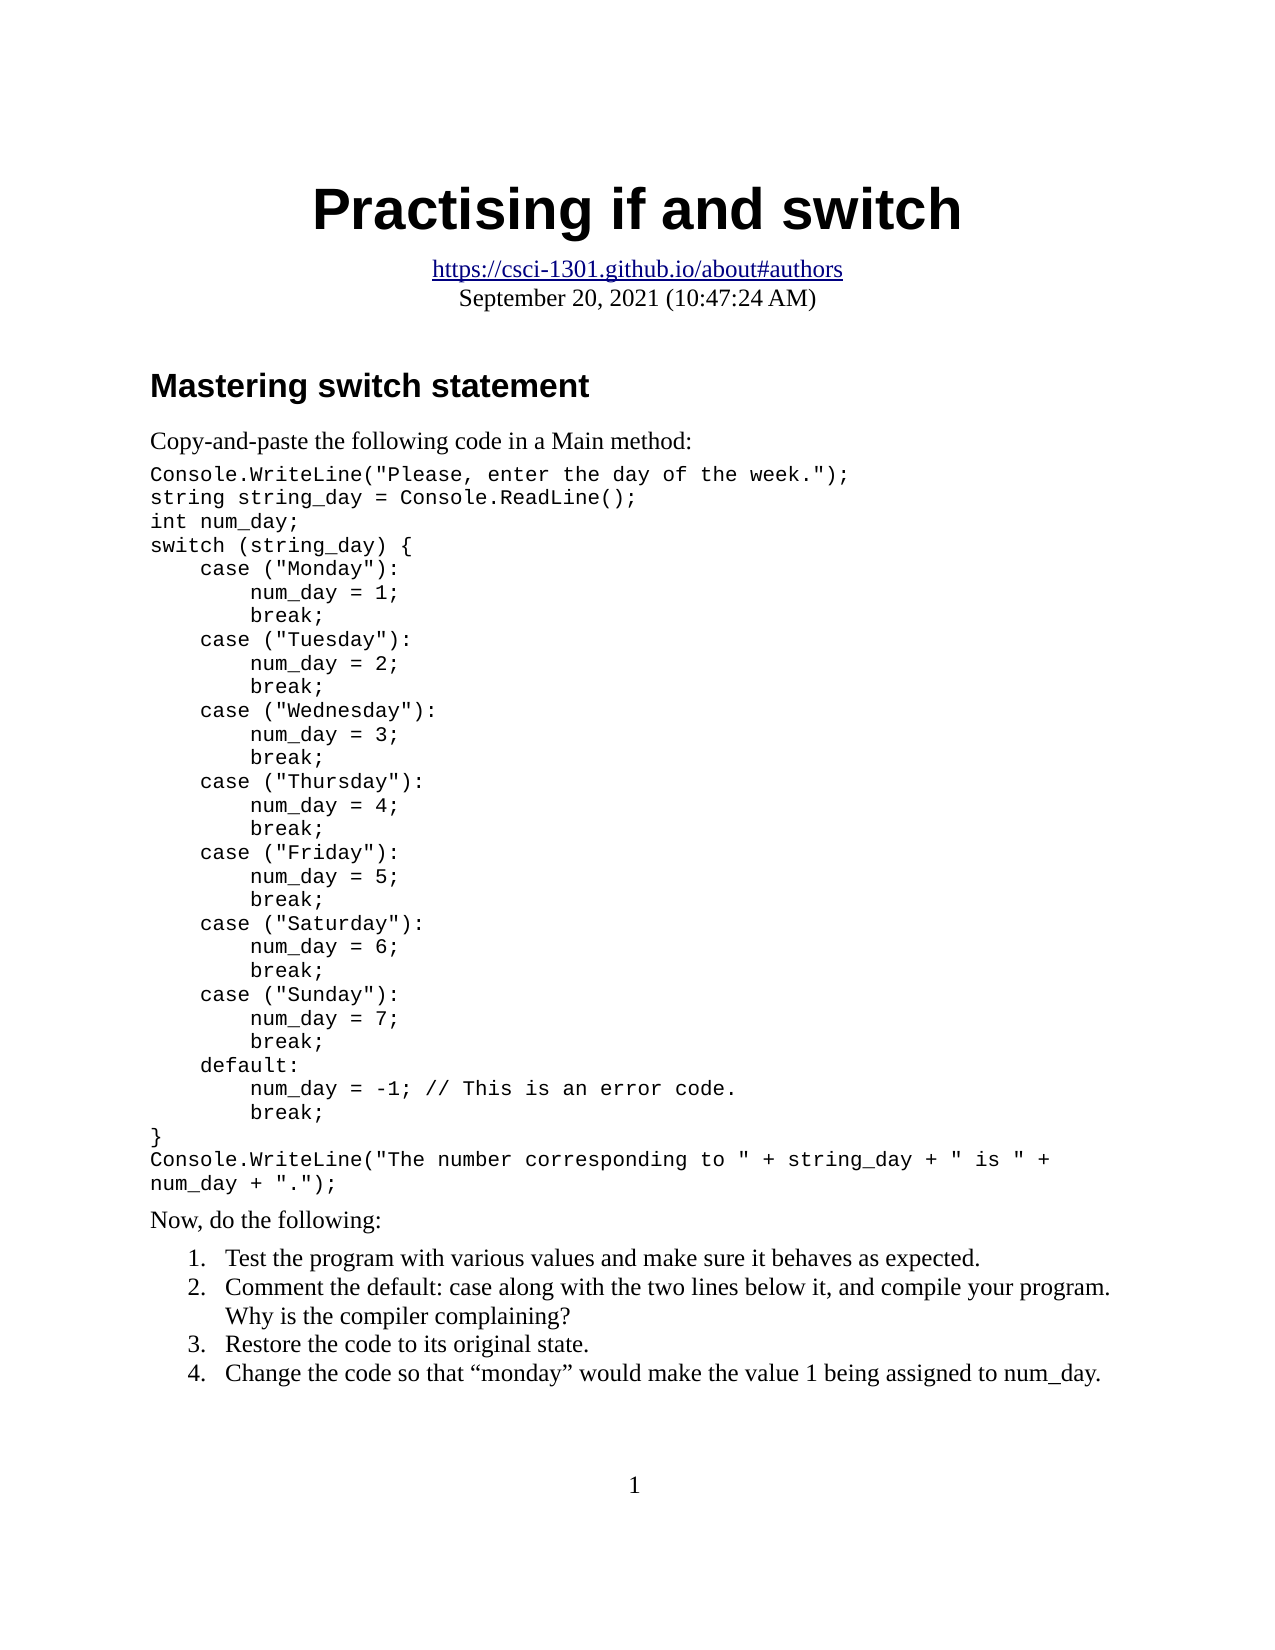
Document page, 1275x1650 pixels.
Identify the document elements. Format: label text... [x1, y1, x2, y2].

text int num_day; [150, 511, 1125, 534]
text num_day = 6; [150, 937, 1125, 960]
text break; [150, 1031, 1125, 1055]
text case ("Thursday"): [150, 771, 1125, 795]
text break; [150, 960, 1125, 984]
text num_day = 2; [150, 653, 1125, 676]
list Change the code so that “monday” would make the value 1 being assigned to num_day. [187, 1358, 1125, 1387]
text case ("Sunday"): [150, 984, 1125, 1007]
text https://csci-1301.github.io/about#authors [150, 254, 1125, 283]
text break; [150, 676, 1125, 700]
text num_day = 3; [150, 724, 1125, 747]
title Practising if and switch [150, 175, 1125, 242]
text case ("Wednesday"): [150, 700, 1125, 724]
text September 20, 2021 (10:47:24 AM) [150, 283, 1125, 312]
text case ("Saturday"): [150, 913, 1125, 937]
text Copy-and-paste the following code in a Main method: [150, 426, 1125, 455]
text switch (string_day) { [150, 534, 1125, 558]
text break; [150, 889, 1125, 913]
text default: [150, 1055, 1125, 1078]
text case ("Tuesday"): [150, 629, 1125, 653]
text num_day = 5; [150, 866, 1125, 889]
list Restore the code to its original state. [187, 1329, 1125, 1358]
text num_day = 1; [150, 582, 1125, 606]
text num_day = 4; [150, 795, 1125, 818]
text Now, do the following: [150, 1206, 1125, 1234]
list Comment the default: case along with the two lines below it, and compile your program. Why is the compiler complaining? [187, 1272, 1125, 1329]
text num_day = 7; [150, 1007, 1125, 1031]
text break; [150, 818, 1125, 842]
text break; [150, 747, 1125, 771]
text break; [150, 1102, 1125, 1126]
text Console.WriteLine("Please, enter the day of the week."); [150, 464, 1125, 487]
text } [150, 1126, 1125, 1149]
text num_day = -1; // This is an error code. [150, 1078, 1125, 1102]
subtitle Mastering switch statement [150, 366, 1125, 404]
text break; [150, 606, 1125, 629]
text Console.WriteLine("The number corresponding to " + string_day + " is " + num_day + "."); [150, 1149, 1125, 1197]
list Test the program with various values and make sure it behaves as expected. [187, 1243, 1125, 1272]
text case ("Friday"): [150, 842, 1125, 866]
text case ("Monday"): [150, 558, 1125, 582]
text string string_day = Console.ReadLine(); [150, 487, 1125, 511]
